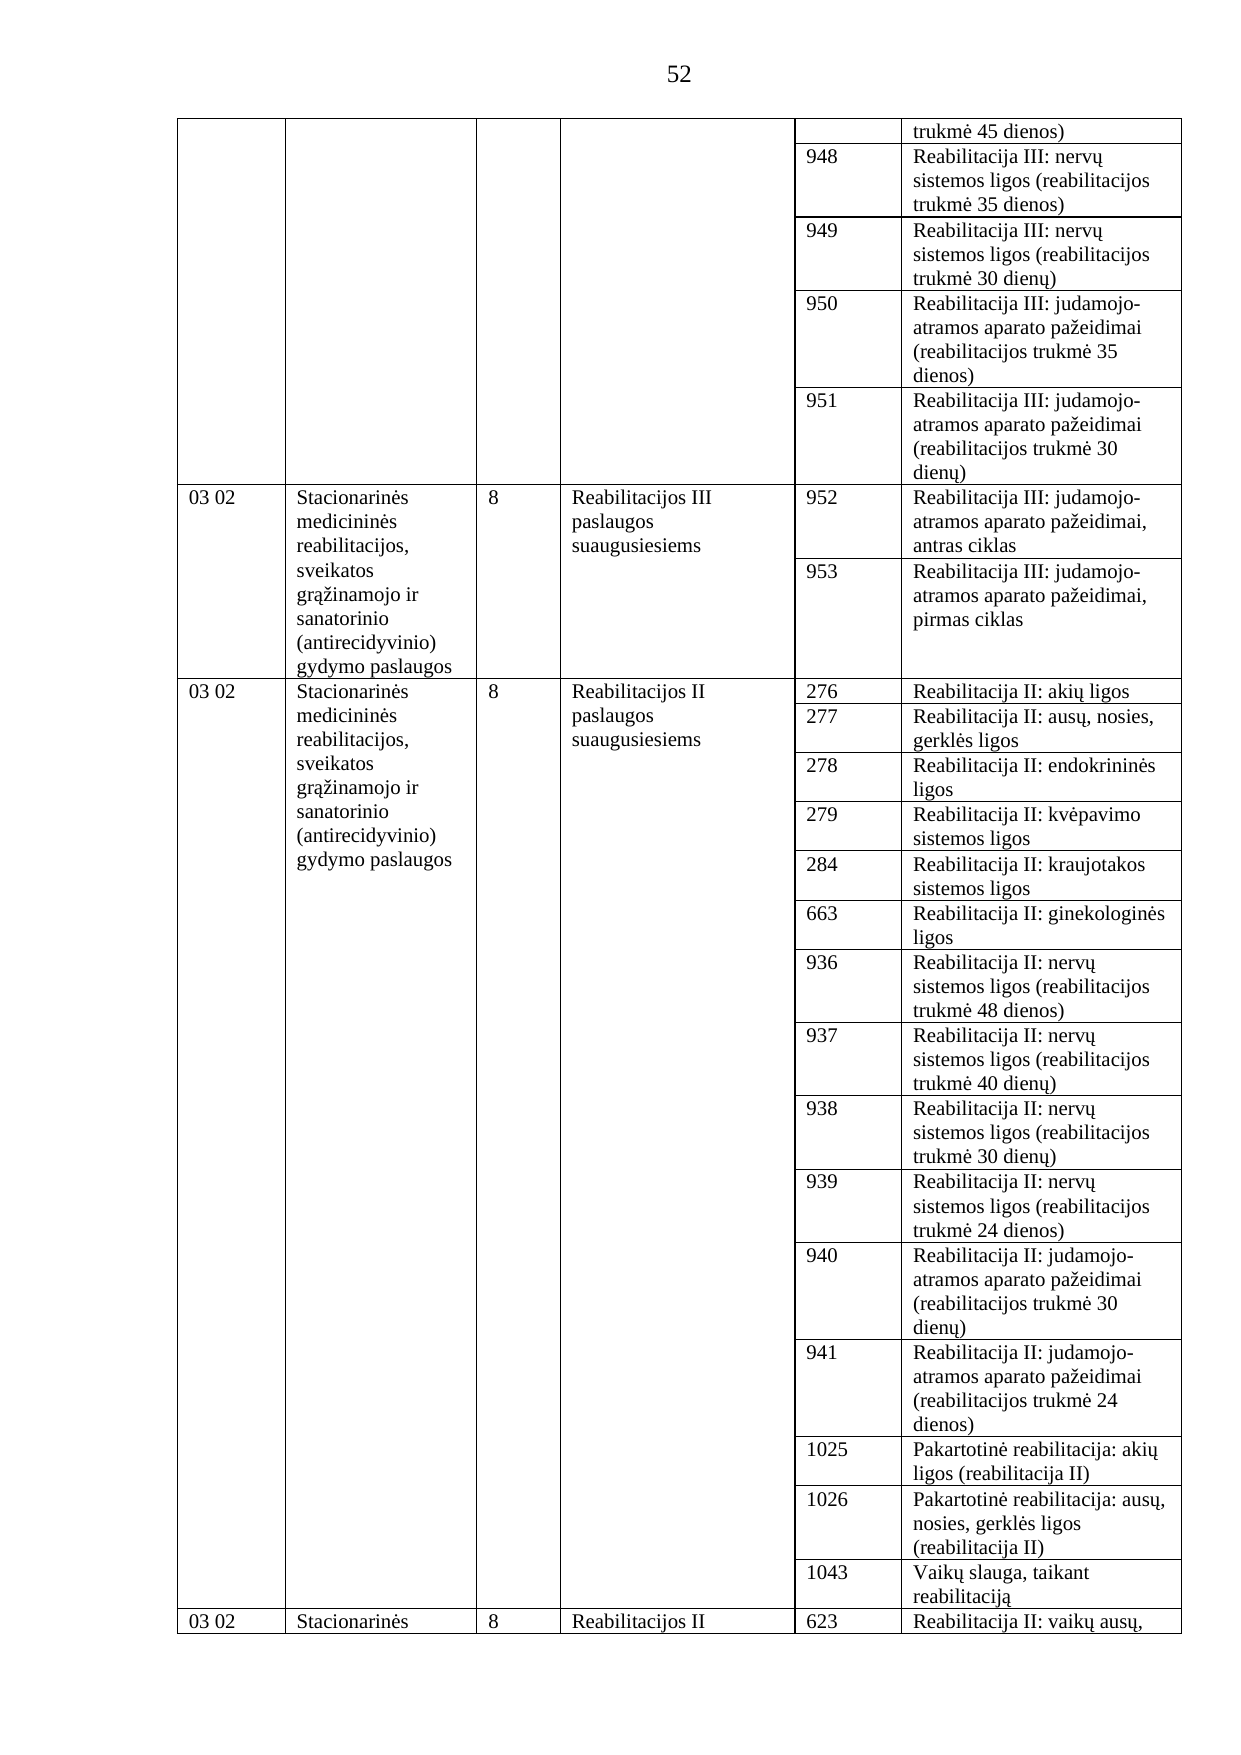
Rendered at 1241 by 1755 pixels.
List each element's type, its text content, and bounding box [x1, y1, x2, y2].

table_cell 623 [796, 1609, 901, 1633]
table_cell Vaikų slauga, taikant reabilitaciją [902, 1560, 1181, 1608]
table_cell 941 [796, 1340, 901, 1436]
table_cell Reabilitacija II: vaikų ausų, [902, 1609, 1181, 1633]
table_cell 276 [796, 679, 901, 703]
table_cell 278 [796, 753, 901, 801]
table_cell Reabilitacija III: nervų sistemos ligos (reabilitacijos trukmė 35 dienos) [902, 144, 1181, 216]
table_cell trukmė 45 dienos) [902, 119, 1181, 143]
table_cell 936 [796, 950, 901, 1022]
table_cell Reabilitacija II: ausų, nosies, gerklės ligos [902, 704, 1181, 752]
table_cell Reabilitacija III: judamojo-atramos aparato pažeidimai, pirmas ciklas [902, 559, 1181, 678]
table_cell Pakartotinė reabilitacija: akių ligos (reabilitacija II) [902, 1437, 1181, 1485]
table_cell 1026 [796, 1486, 901, 1559]
table_cell 952 [796, 485, 901, 557]
table_cell 277 [796, 704, 901, 752]
table_cell Reabilitacija II: nervų sistemos ligos (reabilitacijos trukmė 48 dienos) [902, 950, 1181, 1022]
table_cell Pakartotinė reabilitacija: ausų, nosies, gerklės ligos (reabilitacija II) [902, 1486, 1181, 1559]
table_cell 8 [477, 1609, 560, 1633]
table_cell 1043 [796, 1560, 901, 1608]
table_cell Reabilitacija II: kraujotakos sistemos ligos [902, 851, 1181, 899]
table_cell 953 [796, 559, 901, 678]
table_cell 948 [796, 144, 901, 216]
table_cell Reabilitacija II: nervų sistemos ligos (reabilitacijos trukmė 40 dienų) [902, 1023, 1181, 1095]
table_cell Stacionarinės medicininės reabilitacijos, sveikatos grąžinamojo ir sanatorinio (antirecidyvinio) gydymo paslaugos [286, 485, 476, 678]
table_cell 03 02 [178, 1609, 285, 1633]
table_cell 939 [796, 1170, 901, 1242]
table_cell 03 02 [178, 679, 285, 1608]
table_cell Reabilitacija II: judamojo-atramos aparato pažeidimai (reabilitacijos trukmė 24 dienos) [902, 1340, 1181, 1436]
table_cell 938 [796, 1096, 901, 1168]
table_cell 937 [796, 1023, 901, 1095]
table_cell 950 [796, 291, 901, 387]
table_cell Reabilitacija III: nervų sistemos ligos (reabilitacijos trukmė 30 dienų) [902, 218, 1181, 290]
table_cell 949 [796, 218, 901, 290]
table_cell [477, 119, 560, 484]
table_cell Reabilitacija III: judamojo-atramos aparato pažeidimai, antras ciklas [902, 485, 1181, 557]
table_cell Reabilitacija III: judamojo-atramos aparato pažeidimai (reabilitacijos trukmė 35 dienos) [902, 291, 1181, 387]
table_cell Reabilitacija III: judamojo-atramos aparato pažeidimai (reabilitacijos trukmė 30 dienų) [902, 388, 1181, 484]
table_cell Stacionarinės medicininės reabilitacijos, sveikatos grąžinamojo ir sanatorinio (antirecidyvinio) gydymo paslaugos [286, 679, 476, 1608]
table_cell Reabilitacija II: nervų sistemos ligos (reabilitacijos trukmė 24 dienos) [902, 1170, 1181, 1242]
table_cell 03 02 [178, 485, 285, 678]
table_cell 8 [477, 679, 560, 1608]
table_cell [796, 119, 901, 143]
table_cell Reabilitacija II: endokrininės ligos [902, 753, 1181, 801]
table_cell Reabilitacija II: akių ligos [902, 679, 1181, 703]
table_cell 284 [796, 851, 901, 899]
table_cell 663 [796, 901, 901, 949]
table_cell [178, 119, 285, 484]
table_cell 951 [796, 388, 901, 484]
table_cell [286, 119, 476, 484]
table_cell [561, 119, 794, 484]
table_cell 8 [477, 485, 560, 678]
table_cell Reabilitacija II: ginekologinės ligos [902, 901, 1181, 949]
table_cell 1025 [796, 1437, 901, 1485]
table_cell Reabilitacija II: nervų sistemos ligos (reabilitacijos trukmė 30 dienų) [902, 1096, 1181, 1168]
table_cell Stacionarinės [286, 1609, 476, 1633]
table_cell Reabilitacijos III paslaugos suaugusiesiems [561, 485, 794, 678]
table_cell Reabilitacijos II paslaugos suaugusiesiems [561, 679, 794, 1608]
table_cell 279 [796, 802, 901, 850]
table_cell 940 [796, 1243, 901, 1339]
table_cell Reabilitacija II: kvėpavimo sistemos ligos [902, 802, 1181, 850]
table_cell Reabilitacijos II [561, 1609, 794, 1633]
table_cell Reabilitacija II: judamojo-atramos aparato pažeidimai (reabilitacijos trukmė 30 dienų) [902, 1243, 1181, 1339]
